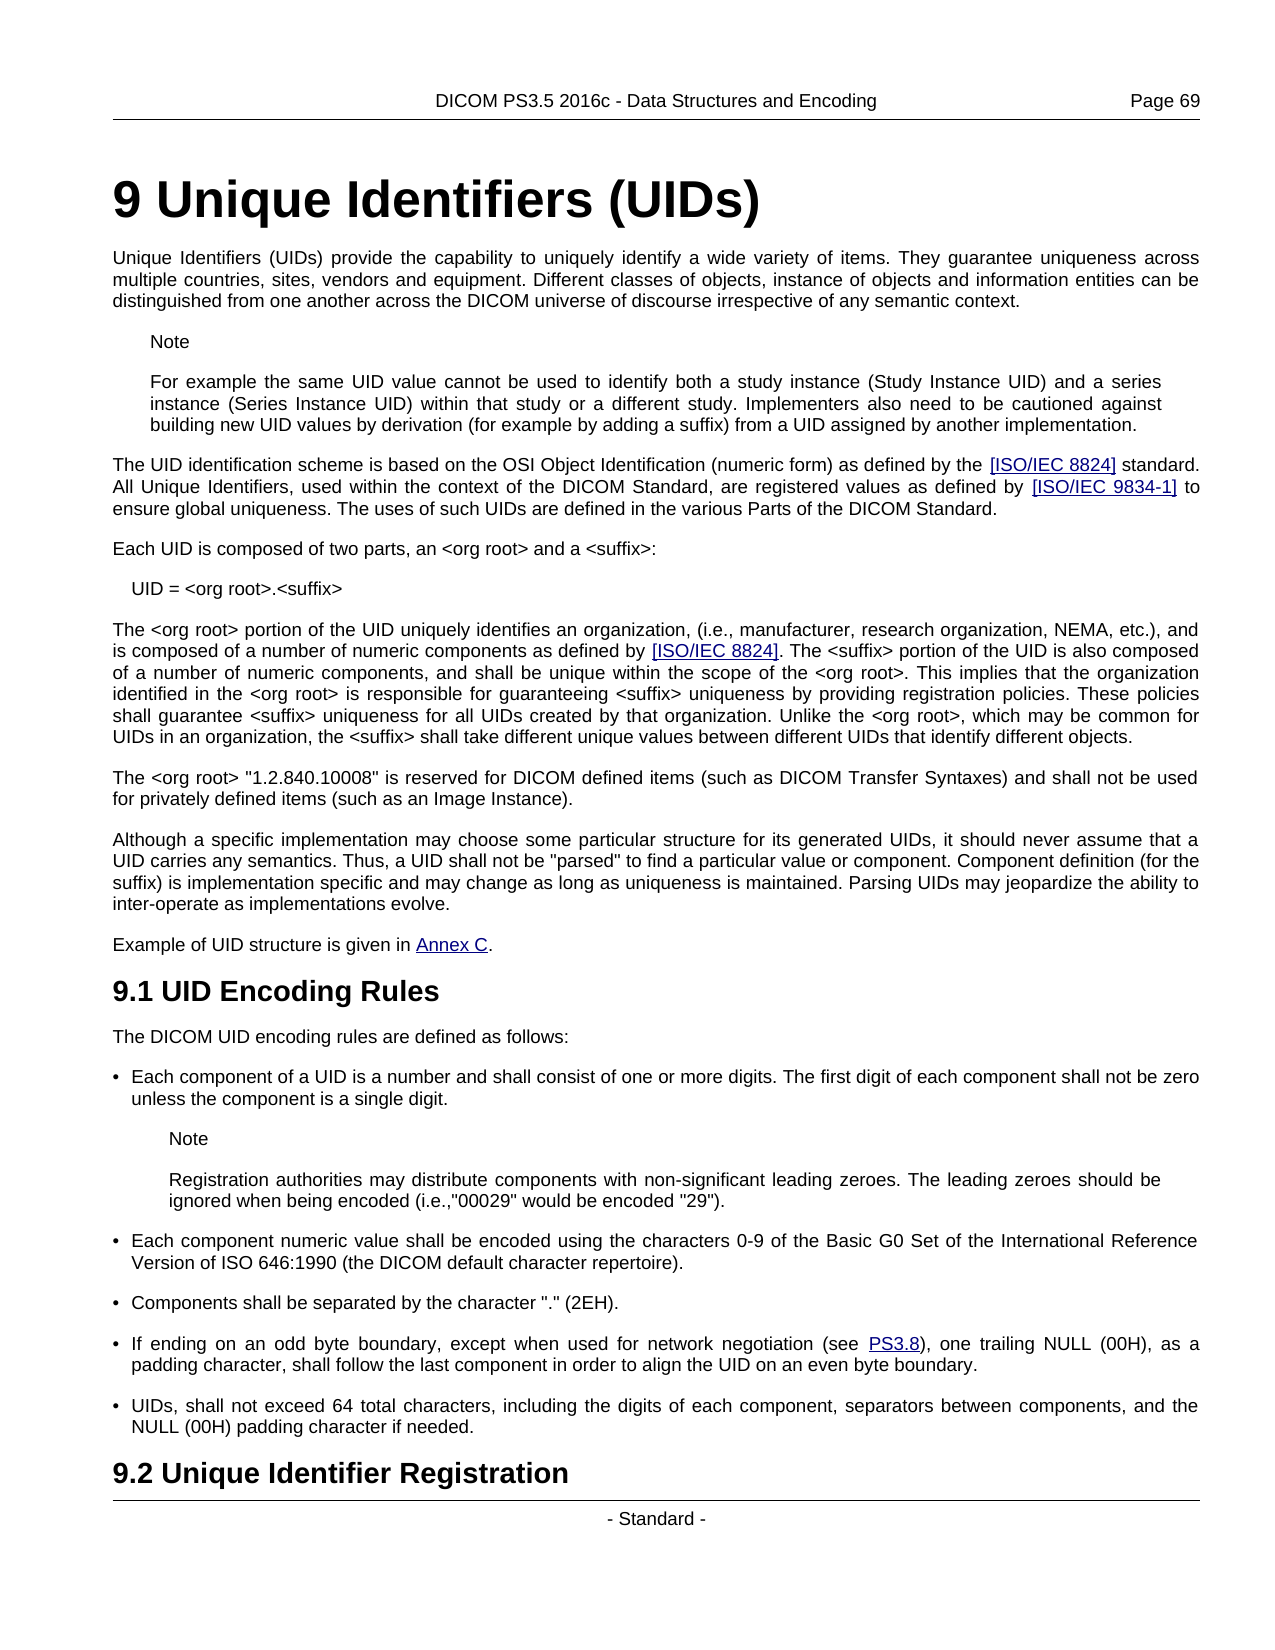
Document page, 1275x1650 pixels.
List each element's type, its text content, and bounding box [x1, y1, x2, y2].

text 9.1 UID Encoding Rules [112, 974, 1200, 1007]
list Registration authorities may distribute components with non-significant leading zeroes. The leading zeroes should be ignored when being encoded (i.e.,"00029" would be encoded "29"). [150, 1168, 1162, 1212]
text The <org root> "1.2.840.10008" is reserved for DICOM defined items (such as DICOM Transfer Syntaxes) and shall not be used for privately defined items (such as an Image Instance). [112, 766, 1200, 809]
list Each component of a UID is a number and shall consist of one or more digits. The first digit of each component shall not be zero unless the component is a single digit. [112, 1066, 1200, 1109]
text 9 Unique Identifiers (UIDs) [112, 169, 1200, 228]
text The UID identification scheme is based on the OSI Object Identification (numeric form) as defined by the [ISO/IEC 8824] standard. All Unique Identifiers, used within the context of the DICOM Standard, are registered values as defined by [ISO/IEC 9834-1] to ensure global uniqueness. The uses of such UIDs are defined in the various Parts of the DICOM Standard. [112, 454, 1200, 519]
text For example the same UID value cannot be used to identify both a study instance (Study Instance UID) and a series instance (Series Instance UID) within that study or a different study. Implementers also need to be cautioned against building new UID values by derivation (for example by adding a suffix) from a UID assigned by another implementation. [150, 371, 1162, 436]
text Example of UID structure is given in Annex C. [112, 933, 1200, 955]
list Note [150, 1128, 1162, 1150]
text 9.2 Unique Identifier Registration [112, 1456, 1200, 1490]
text The DICOM UID encoding rules are defined as follows: [112, 1026, 1200, 1047]
list UIDs, shall not exceed 64 total characters, including the digits of each component, separators between components, and the NULL (00H) padding character if needed. [112, 1394, 1200, 1437]
text Each UID is composed of two parts, an <org root> and a <suffix>: [112, 538, 1200, 559]
text Although a specific implementation may choose some particular structure for its generated UIDs, it should never assume that a UID carries any semantics. Thus, a UID shall not be "parsed" to find a particular value or component. Component definition (for the suffix) is implementation specific and may change as long as uniqueness is maintained. Parsing UIDs may jeopardize the ability to inter-operate as implementations evolve. [112, 828, 1200, 914]
text The <org root> portion of the UID uniquely identifies an organization, (i.e., manufacturer, research organization, NEMA, etc.), and is composed of a number of numeric components as defined by [ISO/IEC 8824]. The <suffix> portion of the UID is also composed of a number of numeric components, and shall be unique within the scope of the <org root>. This implies that the organization identified in the <org root> is responsible for guaranteeing <suffix> uniqueness by providing registration policies. These policies shall guarantee <suffix> uniqueness for all UIDs created by that organization. Unlike the <org root>, which may be common for UIDs in an organization, the <suffix> shall take different unique values between different UIDs that identify different objects. [112, 618, 1200, 748]
text UID = <org root>.<suffix> [131, 578, 1200, 599]
text Unique Identifiers (UIDs) provide the capability to uniquely identify a wide variety of items. They guarantee uniqueness across multiple countries, sites, vendors and equipment. Different classes of objects, instance of objects and information entities can be distinguished from one another across the DICOM universe of discourse irrespective of any semantic context. [112, 247, 1200, 312]
list If ending on an odd byte boundary, except when used for network negotiation (see PS3.8), one trailing NULL (00H), as a padding character, shall follow the last component in order to align the UID on an even byte boundary. [112, 1332, 1200, 1376]
list Each component numeric value shall be encoded using the characters 0-9 of the Basic G0 Set of the International Reference Version of ISO 646:1990 (the DICOM default character repertoire). [112, 1230, 1200, 1273]
text Note [150, 331, 1162, 352]
list Components shall be separated by the character "." (2EH). [112, 1292, 1200, 1314]
